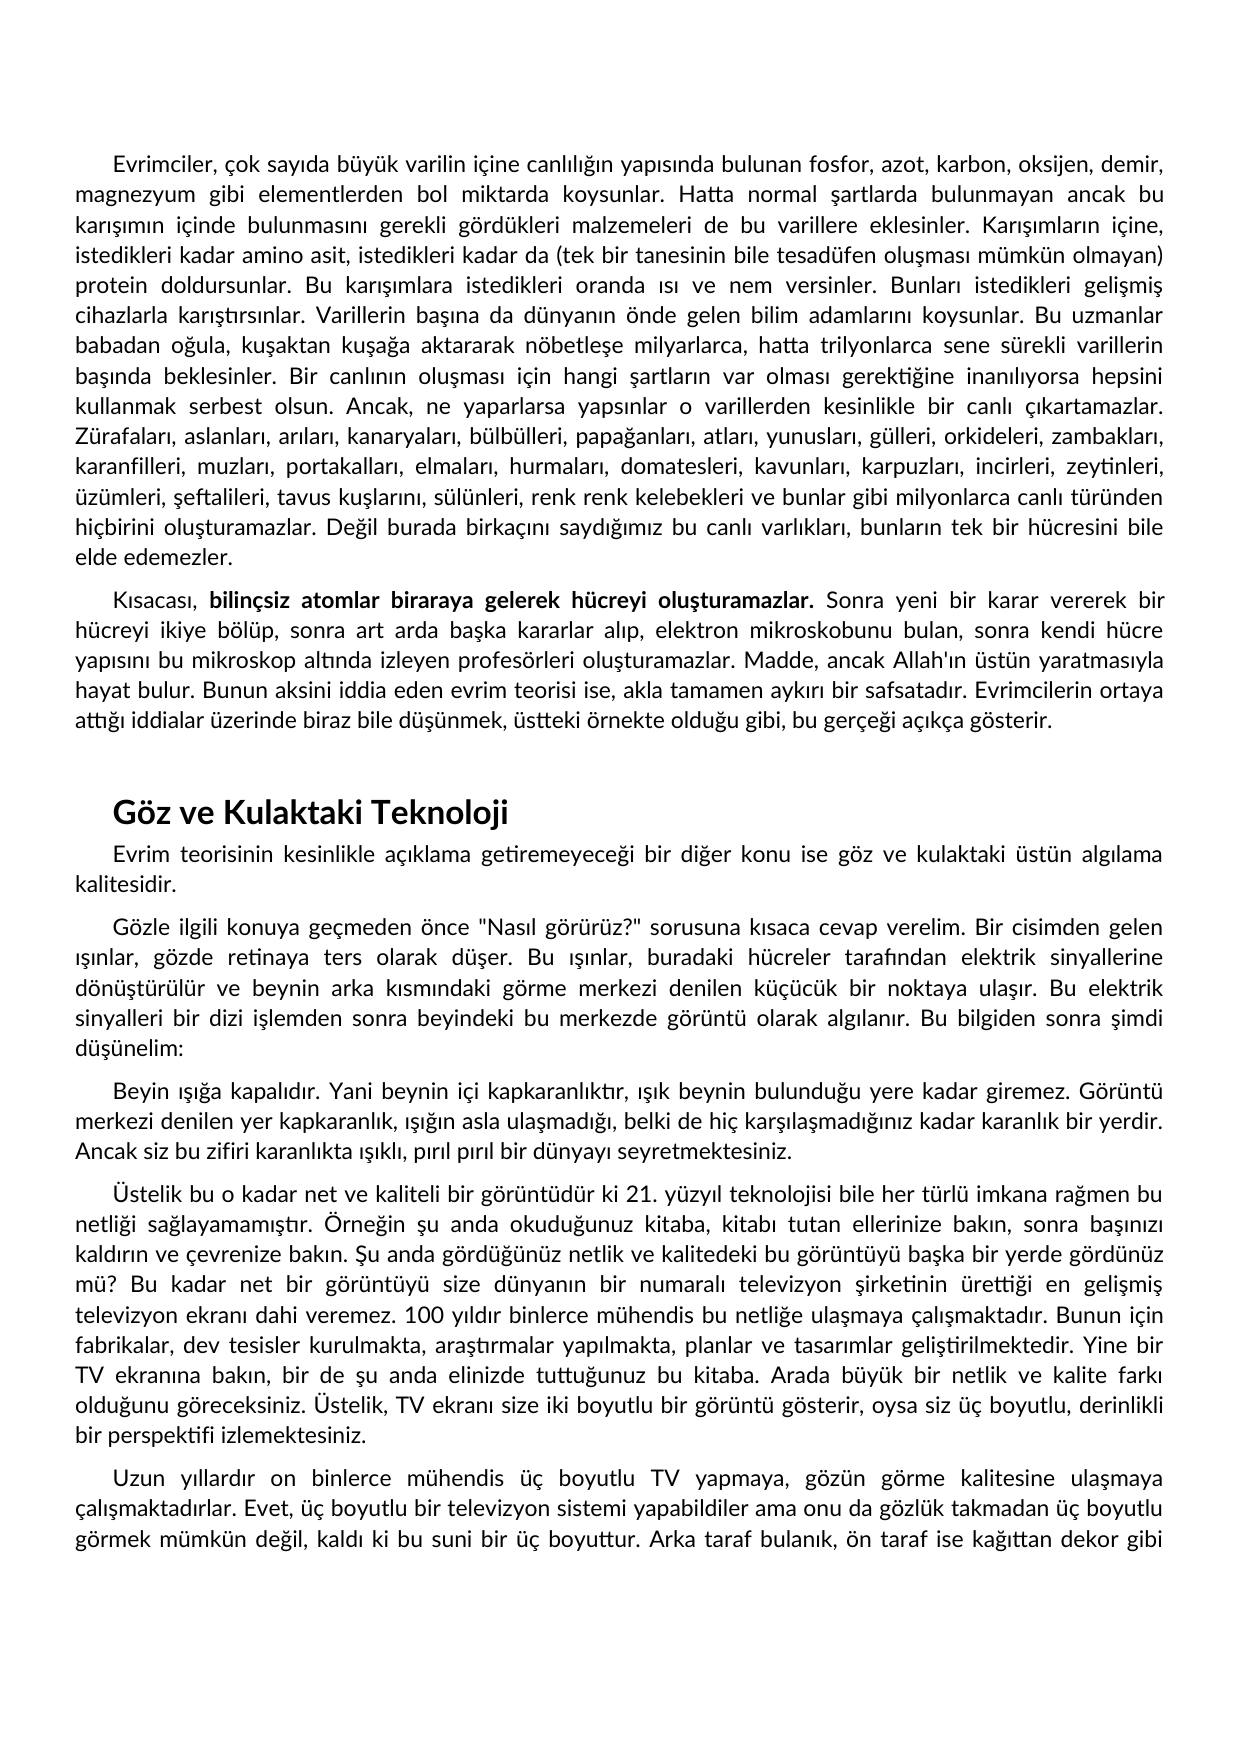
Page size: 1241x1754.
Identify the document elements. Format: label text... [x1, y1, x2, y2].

text Beyin ışığa kapalıdır. Yani beynin içi kapkaranlıktır, ışık beynin bulunduğu yere kadar giremez. Görüntü merkezi denilen yer kapkaranlık, ışığın asla ulaşmadığı, belki de hiç karşılaşmadığınız kadar karanlık bir yerdir. Ancak siz bu zifiri karanlıkta ışıklı, pırıl pırıl bir dünyayı seyretmektesiniz. [75, 1076, 1165, 1164]
text Kısacası, bilinçsiz atomlar biraraya gelerek hücreyi oluşturamazlar. Sonra yeni bir karar vererek bir hücreyi ikiye bölüp, sonra art arda başka kararlar alıp, elektron mikroskobunu bulan, sonra kendi hücre yapısını bu mikroskop altında izleyen profesörleri oluşturamazlar. Madde, ancak Allah'ın üstün yaratmasıyla hayat bulur. Bunun aksini iddia eden evrim teorisi ise, akla tamamen aykırı bir safsatadır. Evrimcilerin ortaya attığı iddialar üzerinde biraz bile düşünmek, üstteki örnekte olduğu gibi, bu gerçeği açıkça gösterir. [75, 585, 1165, 734]
text Gözle ilgili konuya geçmeden önce "Nasıl görürüz?" sorusuna kısaca cevap verelim. Bir cisimden gelen ışınlar, gözde retinaya ters olarak düşer. Bu ışınlar, buradaki hücreler tarafından elektrik sinyallerine dönüştürülür ve beynin arka kısmındaki görme merkezi denilen küçücük bir noktaya ulaşır. Bu elektrik sinyalleri bir dizi işlemden sonra beyindeki bu merkezde görüntü olarak algılanır. Bu bilgiden sonra şimdi düşünelim: [75, 913, 1165, 1061]
text Üstelik bu o kadar net ve kaliteli bir görüntüdür ki 21. yüzyıl teknolojisi bile her türlü imkana rağmen bu netliği sağlayamamıştır. Örneğin şu anda okuduğunuz kitaba, kitabı tutan ellerinize bakın, sonra başınızı kaldırın ve çevrenize bakın. Şu anda gördüğünüz netlik ve kalitedeki bu görüntüyü başka bir yerde gördünüz mü? Bu kadar net bir görüntüyü size dünyanın bir numaralı televizyon şirketinin ürettiği en gelişmiş televizyon ekranı dahi veremez. 100 yıldır binlerce mühendis bu netliğe ulaşmaya çalışmaktadır. Bunun için fabrikalar, dev tesisler kurulmakta, araştırmalar yapılmakta, planlar ve tasarımlar geliştirilmektedir. Yine bir TV ekranına bakın, bir de şu anda elinizde tuttuğunuz bu kitaba. Arada büyük bir netlik ve kalite farkı olduğunu göreceksiniz. Üstelik, TV ekranı size iki boyutlu bir görüntü gösterir, oysa siz üç boyutlu, derinlikli bir perspektifi izlemektesiniz. [75, 1179, 1165, 1449]
text Evrimciler, çok sayıda büyük varilin içine canlılığın yapısında bulunan fosfor, azot, karbon, oksijen, demir, magnezyum gibi elementlerden bol miktarda koysunlar. Hatta normal şartlarda bulunmayan ancak bu karışımın içinde bulunmasını gerekli gördükleri malzemeleri de bu varillere eklesinler. Karışımların içine, istedikleri kadar amino asit, istedikleri kadar da (tek bir tanesinin bile tesadüfen oluşması mümkün olmayan) protein doldursunlar. Bu karışımlara istedikleri oranda ısı ve nem versinler. Bunları istedikleri gelişmiş cihazlarla karıştırsınlar. Varillerin başına da dünyanın önde gelen bilim adamlarını koysunlar. Bu uzmanlar babadan oğula, kuşaktan kuşağa aktararak nöbetleşe milyarlarca, hatta trilyonlarca sene sürekli varillerin başında beklesinler. Bir canlının oluşması için hangi şartların var olması gerektiğine inanılıyorsa hepsini kullanmak serbest olsun. Ancak, ne yaparlarsa yapsınlar o varillerden kesinlikle bir canlı çıkartamazlar. Zürafaları, aslanları, arıları, kanaryaları, bülbülleri, papağanları, atları, yunusları, gülleri, orkideleri, zambakları, karanfilleri, muzları, portakalları, elmaları, hurmaları, domatesleri, kavunları, karpuzları, incirleri, zeytinleri, üzümleri, şeftalileri, tavus kuşlarını, sülünleri, renk renk kelebekleri ve bunlar gibi milyonlarca canlı türünden hiçbirini oluşturamazlar. Değil burada birkaçını saydığımız bu canlı varlıkları, bunların tek bir hücresini bile elde edemezler. [75, 150, 1165, 570]
text Uzun yıllardır on binlerce mühendis üç boyutlu TV yapmaya, gözün görme kalitesine ulaşmaya çalışmaktadırlar. Evet, üç boyutlu bir televizyon sistemi yapabildiler ama onu da gözlük takmadan üç boyutlu görmek mümkün değil, kaldı ki bu suni bir üç boyuttur. Arka taraf bulanık, ön taraf ise kağıttan dekor gibi [75, 1464, 1165, 1552]
text Evrim teorisinin kesinlikle açıklama getiremeyeceği bir diğer konu ise göz ve kulaktaki üstün algılama kalitesidir. [75, 840, 1165, 898]
subtitle Göz ve Kulaktaki Teknoloji [112, 792, 1165, 832]
